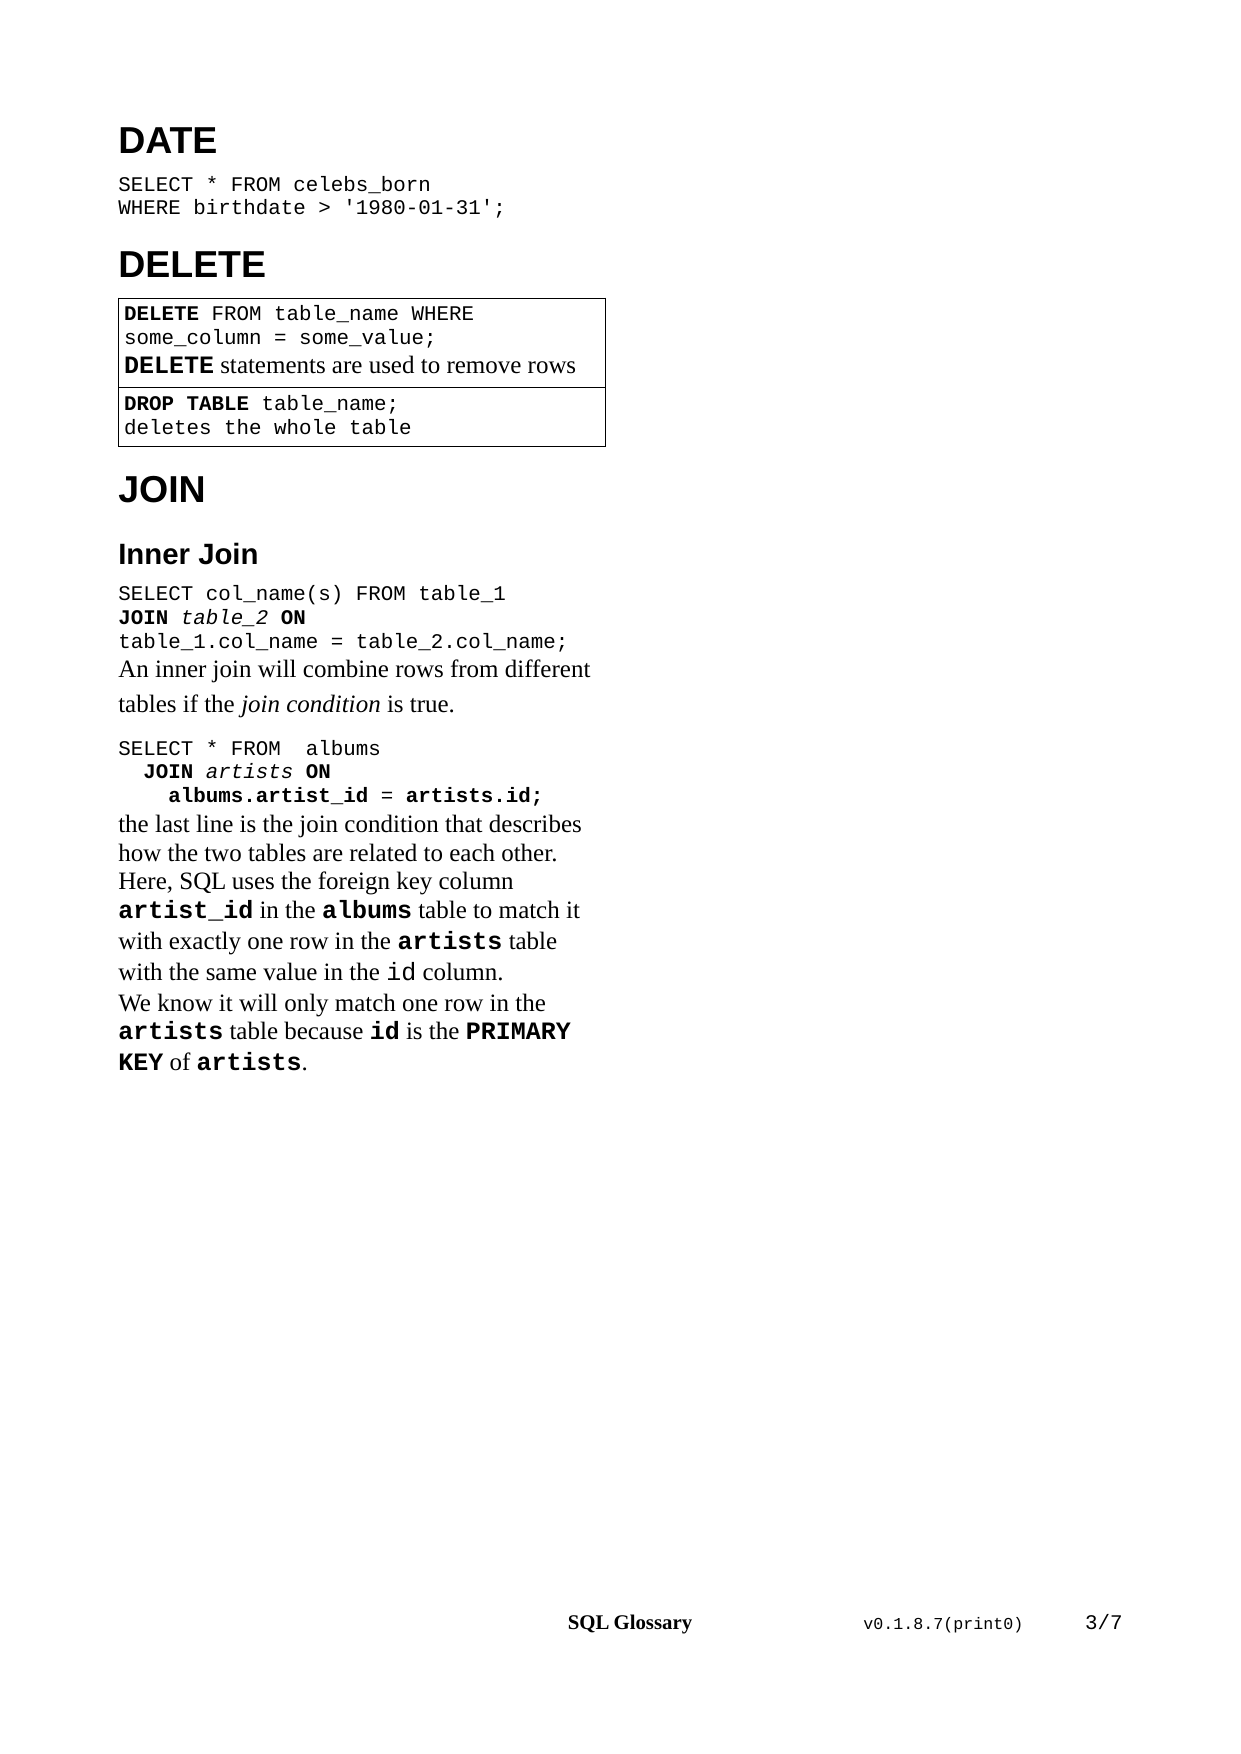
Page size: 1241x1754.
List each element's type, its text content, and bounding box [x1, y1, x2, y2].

subtitle DELETE [118, 242, 605, 285]
table_cell DROP TABLE table_name; deletes the whole table [119, 388, 605, 446]
text An inner join will combine rows from different tables if the join condition is true. [118, 654, 605, 718]
subtitle DATE [118, 118, 605, 161]
text table_1.col_name = table_2.col_name; [118, 631, 605, 654]
text SELECT col_name(s) FROM table_1 [118, 583, 605, 607]
subtitle Inner Join [118, 537, 605, 571]
text SELECT * FROM celebs_born [118, 174, 605, 197]
subtitle JOIN [118, 467, 605, 510]
text JOIN table_2 ON [118, 607, 605, 631]
text JOIN artists ON [118, 762, 605, 785]
table_header DELETE FROM table_name WHERE some_column = some_value; DELETE statements are used to remove rows [119, 299, 605, 387]
text WHERE birthdate > '1980-01-31'; [118, 197, 605, 221]
text albums.artist_id = artists.id; [118, 785, 605, 809]
text the last line is the join condition that describes how the two tables are related to each other. Here, SQL uses the foreign key column artist_id in the albums table to match it with exactly one row in the artists table with the same value in the id column. [118, 809, 605, 988]
text SELECT * FROM albums [118, 738, 605, 762]
text We know it will only match one row in the artists table because id is the PRIMARY KEY of artists. [118, 988, 605, 1078]
